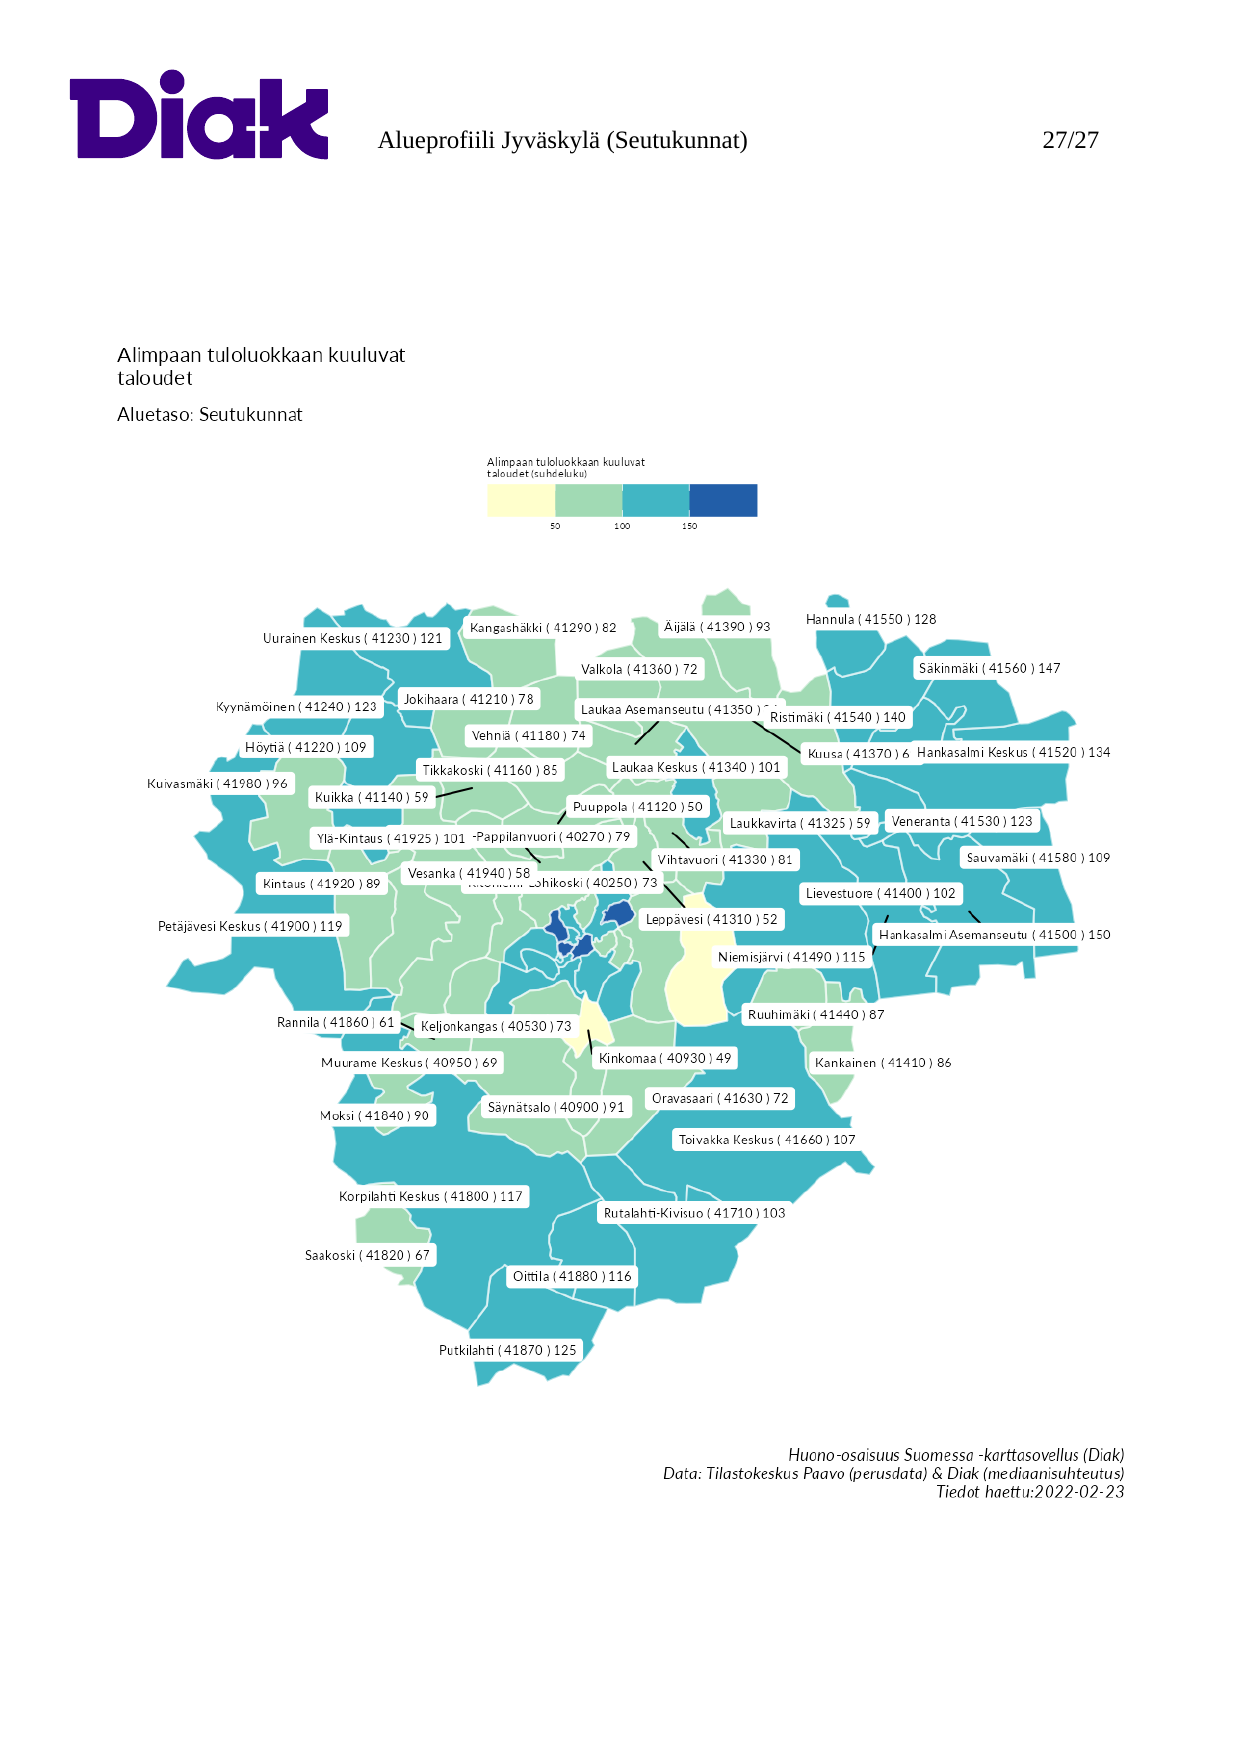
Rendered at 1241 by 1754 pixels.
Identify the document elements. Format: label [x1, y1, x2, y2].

picture [61, 196, 1179, 1651]
